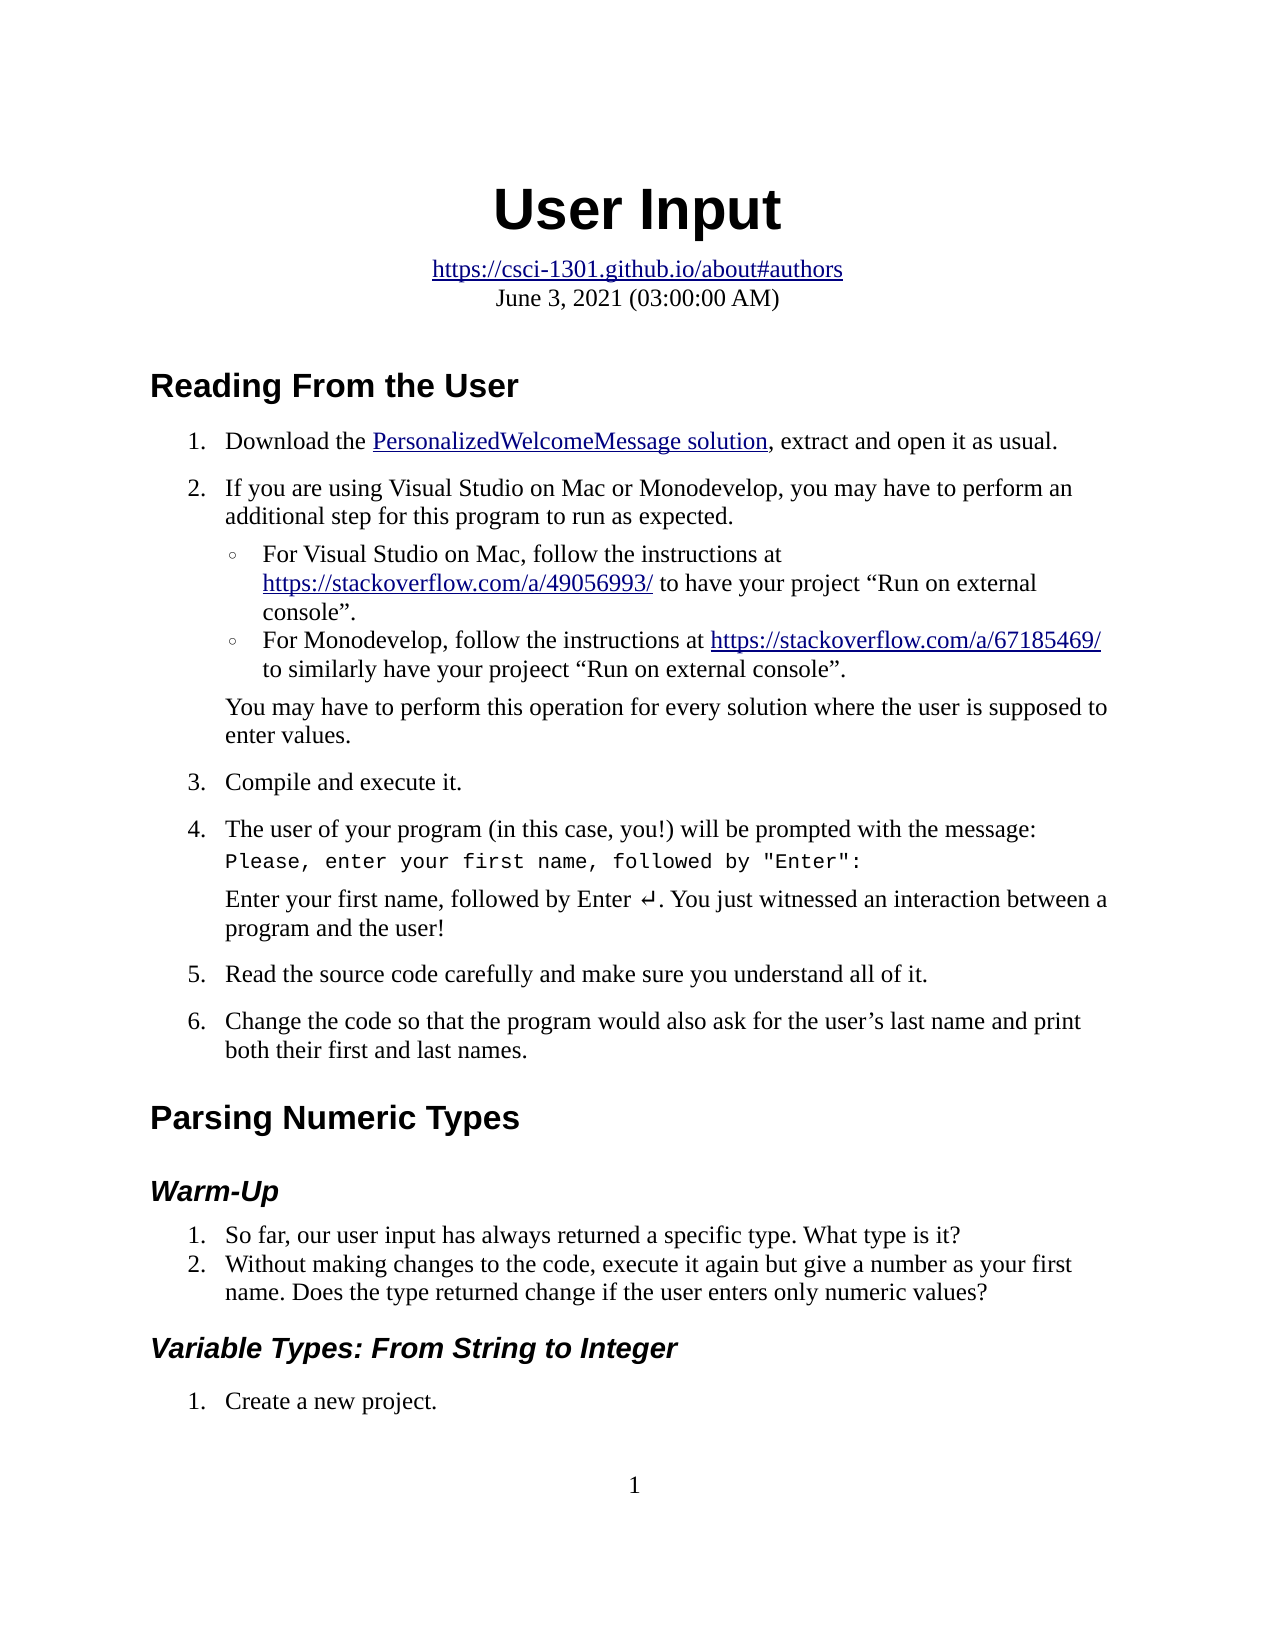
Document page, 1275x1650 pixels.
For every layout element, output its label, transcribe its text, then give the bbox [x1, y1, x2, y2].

list So far, our user input has always returned a specific type. What type is it? [187, 1220, 1125, 1249]
list The user of your program (in this case, you!) will be prompted with the message: [187, 814, 1125, 843]
list For Visual Studio on Mac, follow the instructions at https://stackoverflow.com/a/49056993/ to have your project “Run on external console”. [225, 539, 1125, 625]
list Please, enter your first name, followed by "Enter": [187, 852, 1125, 875]
list Create a new project. [187, 1386, 1125, 1415]
list Compile and execute it. [187, 767, 1125, 796]
list If you are using Visual Studio on Mac or Monodevelop, you may have to perform an additional step for this program to run as expected. [187, 473, 1125, 530]
list Without making changes to the code, execute it again but give a number as your first name. Does the type returned change if the user enters only numeric values? [187, 1249, 1125, 1306]
list Read the source code carefully and make sure you understand all of it. [187, 959, 1125, 988]
list Download the PersonalizedWelcomeMessage solution, extract and open it as usual. [187, 426, 1125, 455]
subtitle Warm-Up [150, 1174, 1125, 1207]
subtitle Parsing Numeric Types [150, 1098, 1125, 1136]
title User Input [150, 175, 1125, 242]
list You may have to perform this operation for every solution where the user is supposed to enter values. [187, 692, 1125, 749]
subtitle Reading From the User [150, 366, 1125, 404]
subtitle Variable Types: From String to Integer [150, 1331, 1125, 1365]
list Change the code so that the program would also ask for the user’s last name and print both their first and last names. [187, 1006, 1125, 1064]
list Enter your first name, followed by Enter ↵. You just witnessed an interaction between a program and the user! [187, 884, 1125, 942]
text https://csci-1301.github.io/about#authors [150, 254, 1125, 283]
list For Monodevelop, follow the instructions at https://stackoverflow.com/a/67185469/ to similarly have your projeect “Run on external console”. [225, 625, 1125, 683]
text June 3, 2021 (03:00:00 AM) [150, 283, 1125, 312]
